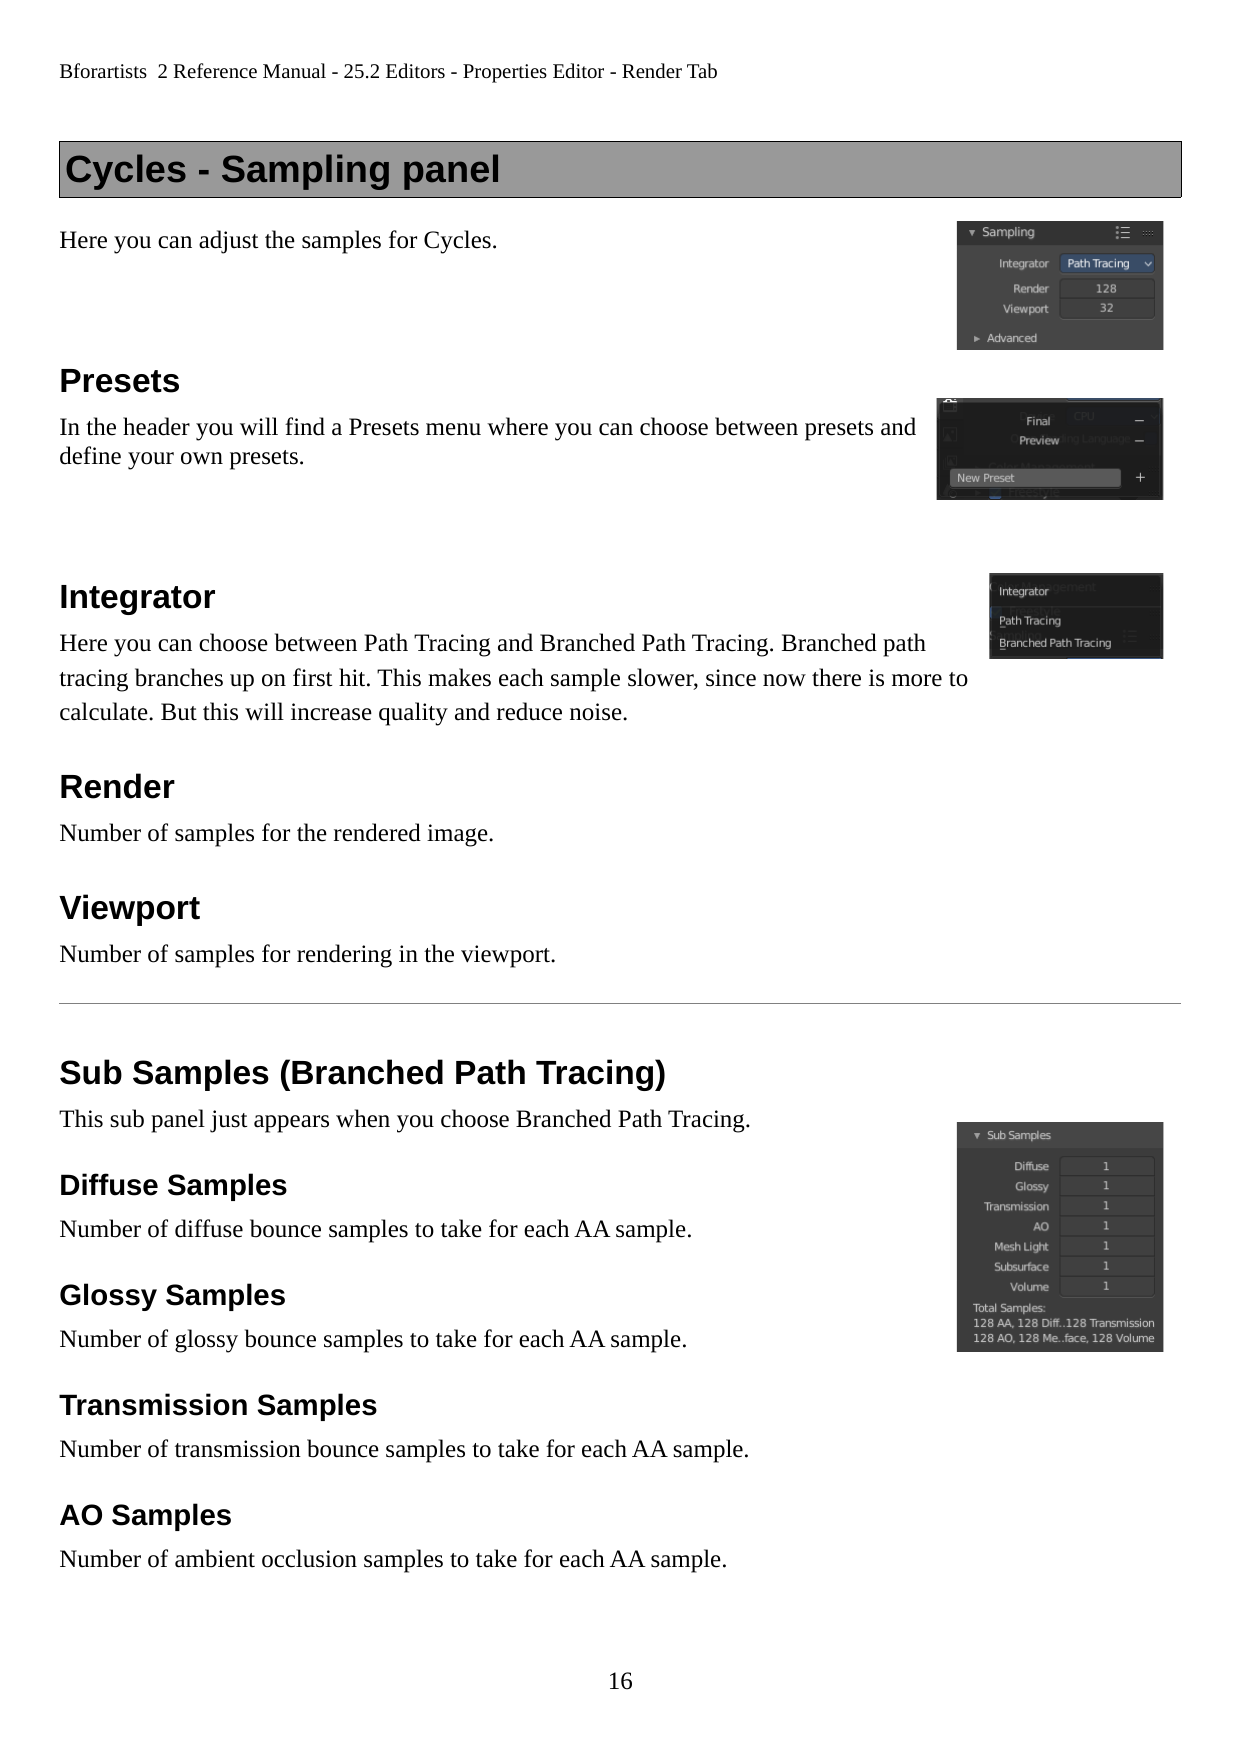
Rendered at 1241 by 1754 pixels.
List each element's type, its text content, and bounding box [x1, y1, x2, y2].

picture [936, 398, 1164, 500]
picture [956, 221, 1164, 350]
subtitle Transmission Samples [59, 1388, 1181, 1422]
text Here you can choose between Path Tracing and Branched Path Tracing. Branched path tracing branches up on first hit. This makes each sample slower, since now there is more to calculate. But this will increase quality and reduce noise. [59, 628, 1181, 726]
text Number of samples for the rendered image. [59, 818, 1181, 847]
subtitle [1164, 577, 1181, 616]
subtitle Diffuse Samples [59, 1168, 956, 1202]
text Number of diffuse bounce samples to take for each AA sample. [59, 1214, 956, 1243]
text Number of transmission bounce samples to take for each AA sample. [59, 1434, 1181, 1463]
text Number of glossy bounce samples to take for each AA sample. [59, 1324, 1181, 1353]
subtitle AO Samples [59, 1498, 1181, 1531]
text This sub panel just appears when you choose Branched Path Tracing. [59, 1104, 1181, 1133]
subtitle [1164, 1278, 1181, 1312]
subtitle Glossy Samples [59, 1278, 956, 1312]
subtitle Presets [59, 361, 1181, 400]
text In the header you will find a Presets menu where you can choose between presets and define your own presets. [59, 412, 936, 470]
text Here you can adjust the samples for Cycles. [59, 225, 956, 254]
table_header Cycles - Sampling panel [60, 142, 1181, 197]
text Number of samples for rendering in the viewport. [59, 939, 1181, 968]
text Number of ambient occlusion samples to take for each AA sample. [59, 1544, 1181, 1573]
subtitle Integrator [59, 577, 989, 616]
subtitle [1164, 1168, 1181, 1202]
subtitle Sub Samples (Branched Path Tracing) [59, 1053, 1181, 1092]
picture [989, 573, 1164, 659]
picture [956, 1122, 1164, 1352]
subtitle Viewport [59, 888, 1181, 927]
subtitle Render [59, 767, 1181, 806]
